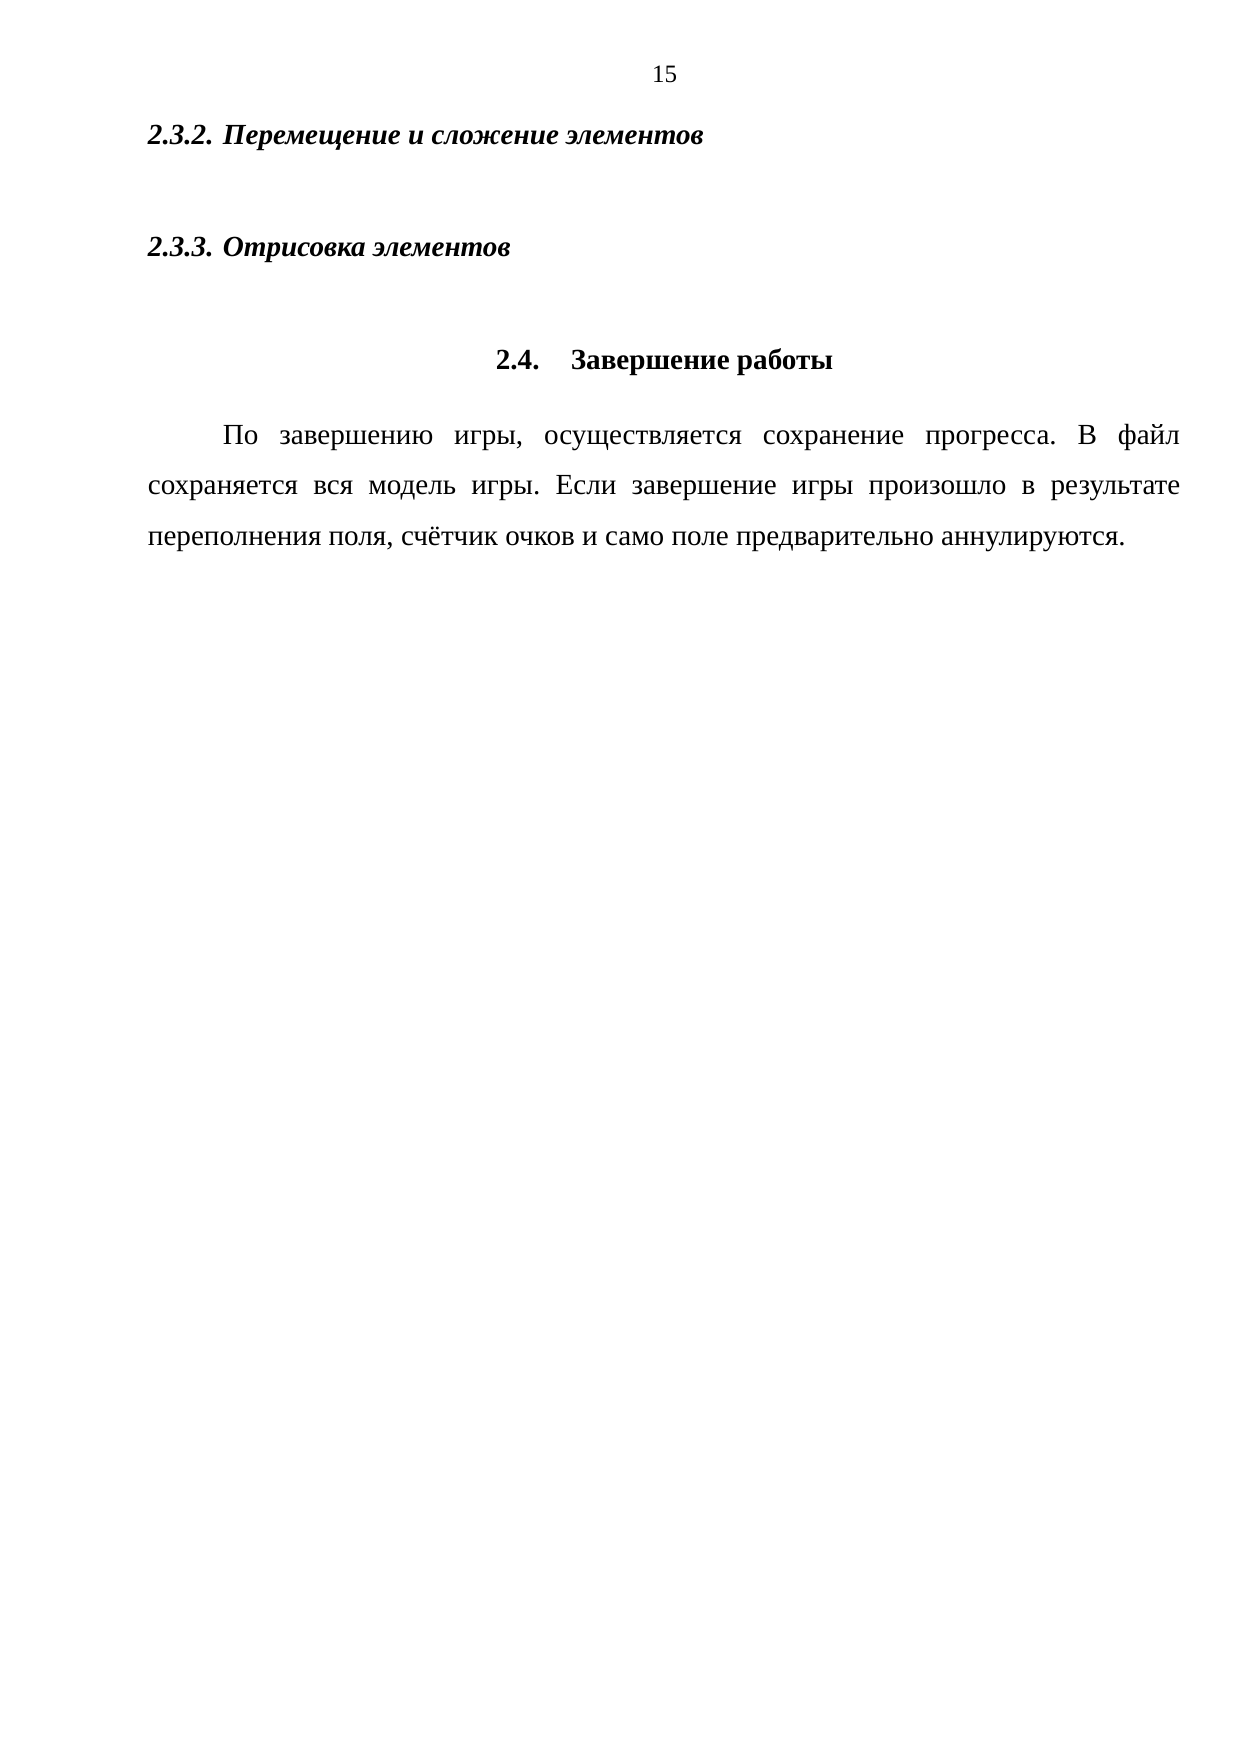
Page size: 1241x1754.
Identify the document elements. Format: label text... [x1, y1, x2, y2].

text По завершению игры, осуществляется сохранение прогресса. В файл сохраняется вся модель игры. Если завершение игры произошло в результате переполнения поля, счётчик очков и само поле предварительно аннулируются. [148, 417, 1181, 551]
subtitle Отрисовка элементов [148, 229, 1181, 263]
subtitle Завершение работы [148, 342, 1181, 375]
subtitle Перемещение и сложение элементов [148, 117, 1181, 151]
